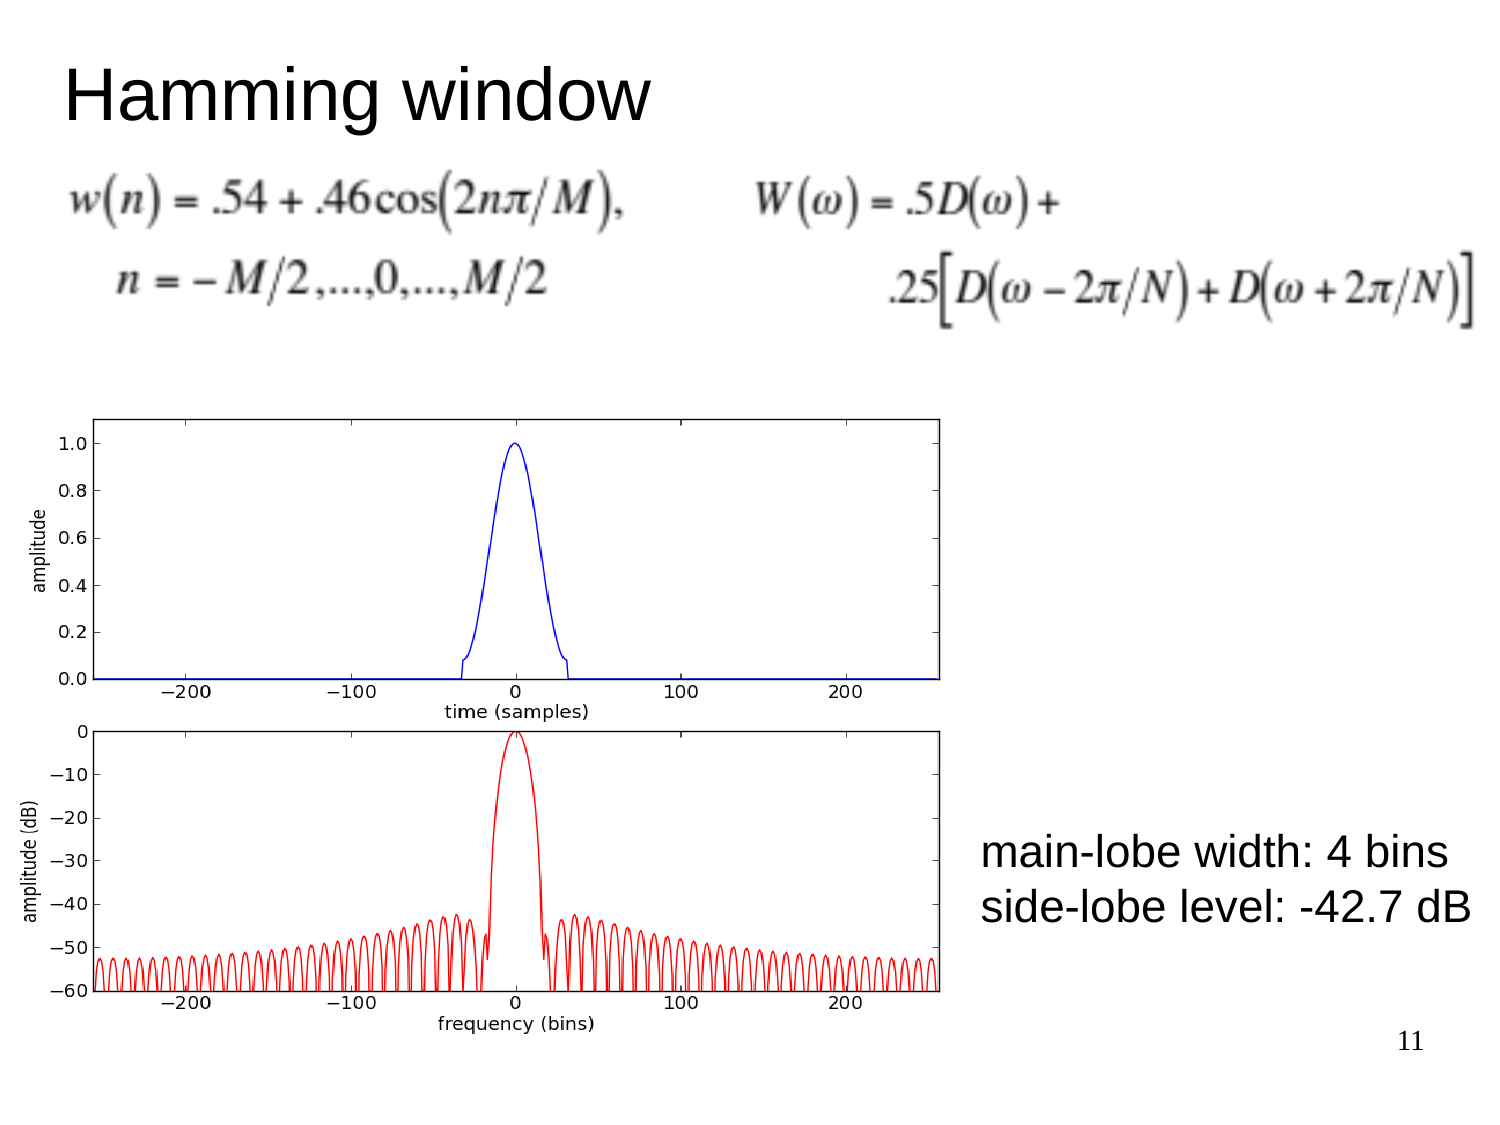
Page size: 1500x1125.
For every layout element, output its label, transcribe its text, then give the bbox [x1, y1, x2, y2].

picture [63, 163, 714, 307]
text_box main-lobe width: 4 bins side-lobe level: -42.7 dB [965, 810, 1488, 940]
title Hamming window [63, 27, 1414, 163]
picture [18, 398, 961, 1051]
picture [750, 171, 1476, 330]
